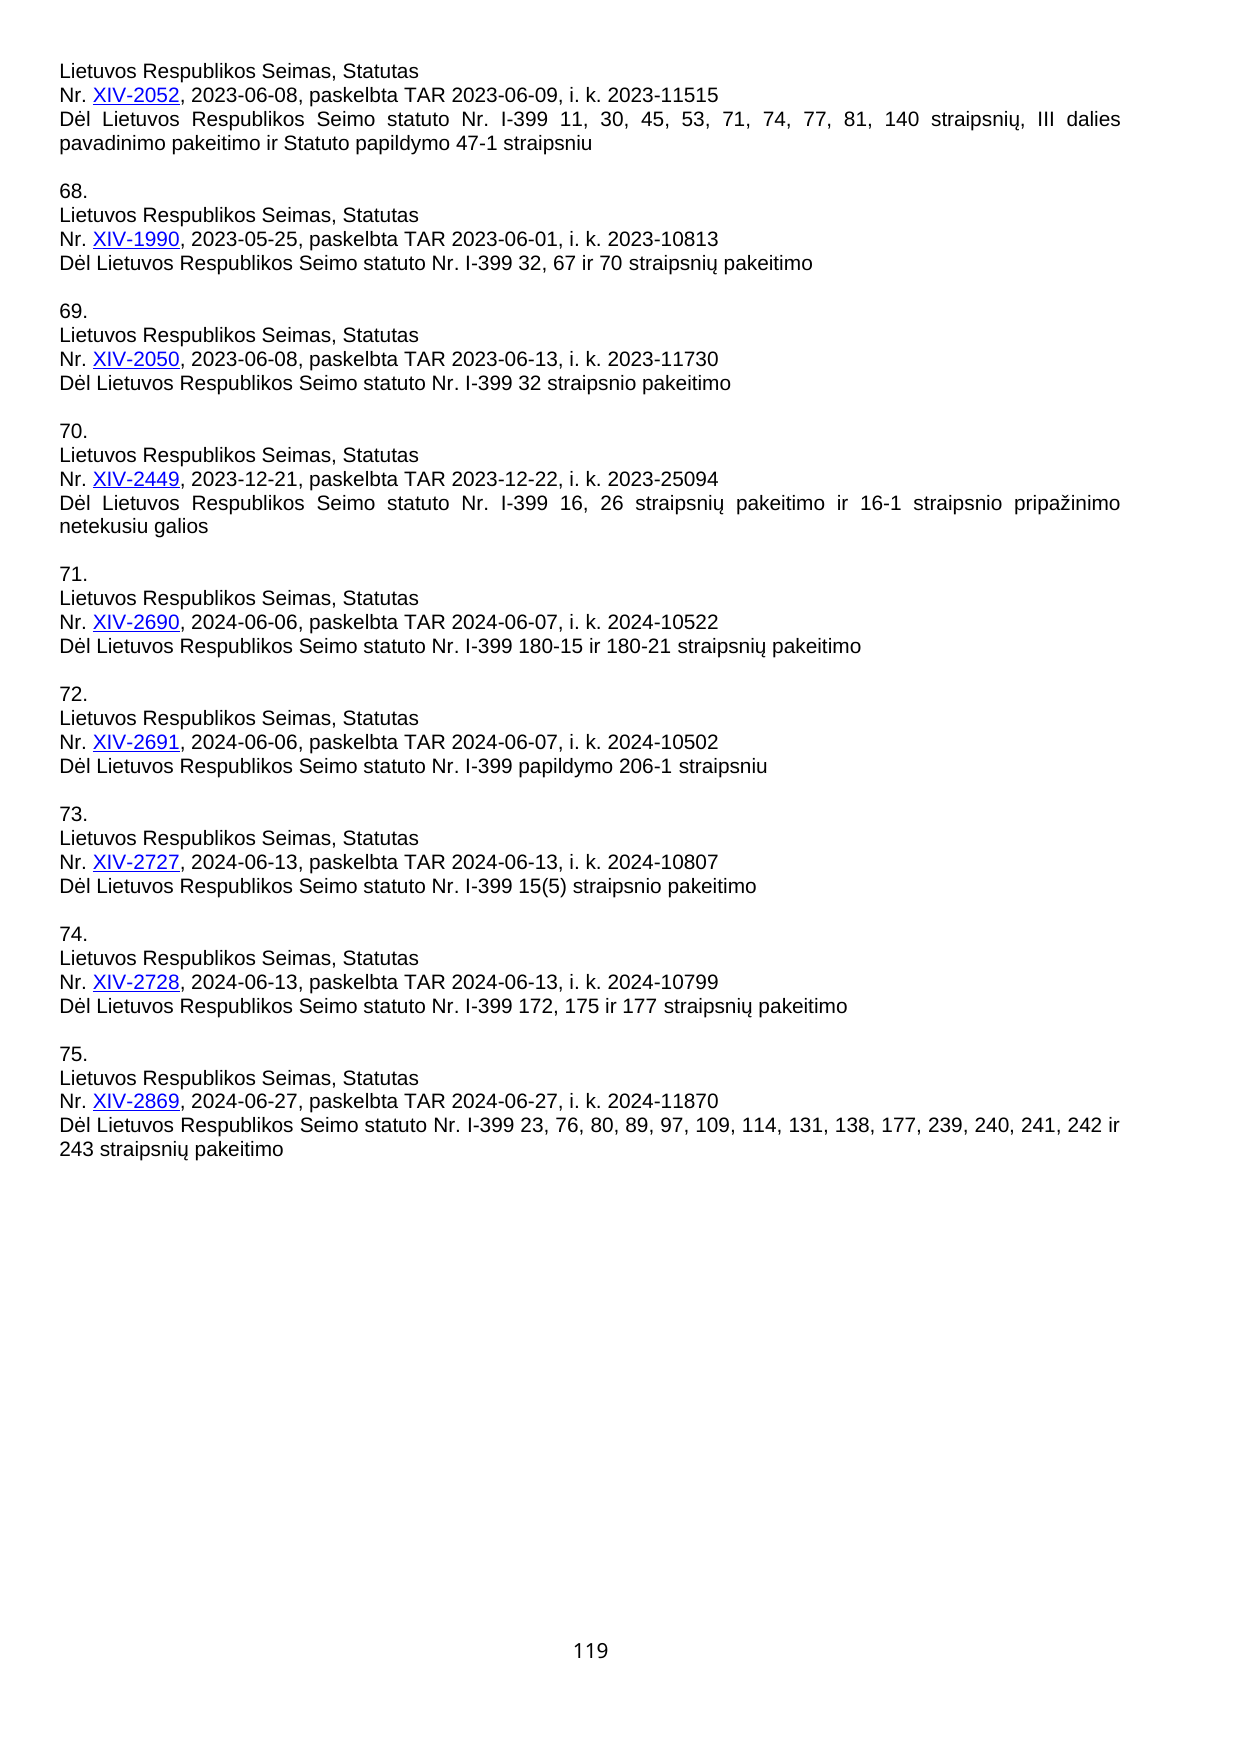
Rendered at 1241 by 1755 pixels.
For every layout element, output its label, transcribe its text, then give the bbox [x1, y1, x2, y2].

text Dėl Lietuvos Respublikos Seimo statuto Nr. I-399 32, 67 ir 70 straipsnių pakeitimo [59, 251, 1122, 275]
text Dėl Lietuvos Respublikos Seimo statuto Nr. I-399 32 straipsnio pakeitimo [59, 371, 1122, 394]
text Dėl Lietuvos Respublikos Seimo statuto Nr. I-399 11, 30, 45, 53, 71, 74, 77, 81, 140 straipsnių, III dalies pavadinimo pakeitimo ir Statuto papildymo 47-1 straipsniu [59, 107, 1122, 155]
text Dėl Lietuvos Respublikos Seimo statuto Nr. I-399 15(5) straipsnio pakeitimo [59, 874, 1122, 898]
text Lietuvos Respublikos Seimas, Statutas [59, 59, 1122, 83]
text 73. [59, 802, 1122, 826]
text Lietuvos Respublikos Seimas, Statutas [59, 203, 1122, 227]
text Lietuvos Respublikos Seimas, Statutas [59, 706, 1122, 730]
text Nr. XIV-2449, 2023-12-21, paskelbta TAR 2023-12-22, i. k. 2023-25094 [59, 466, 1122, 490]
text Lietuvos Respublikos Seimas, Statutas [59, 1065, 1122, 1089]
text Nr. XIV-2869, 2024-06-27, paskelbta TAR 2024-06-27, i. k. 2024-11870 [59, 1089, 1122, 1113]
text Dėl Lietuvos Respublikos Seimo statuto Nr. I-399 23, 76, 80, 89, 97, 109, 114, 131, 138, 177, 239, 240, 241, 242 ir 243 straipsnių pakeitimo [59, 1113, 1122, 1161]
text 70. [59, 418, 1122, 442]
text 69. [59, 299, 1122, 323]
text Dėl Lietuvos Respublikos Seimo statuto Nr. I-399 papildymo 206-1 straipsniu [59, 754, 1122, 778]
text Dėl Lietuvos Respublikos Seimo statuto Nr. I-399 16, 26 straipsnių pakeitimo ir 16-1 straipsnio pripažinimo netekusiu galios [59, 490, 1122, 538]
text Nr. XIV-2727, 2024-06-13, paskelbta TAR 2024-06-13, i. k. 2024-10807 [59, 850, 1122, 874]
text 71. [59, 562, 1122, 586]
text Lietuvos Respublikos Seimas, Statutas [59, 442, 1122, 466]
text Nr. XIV-2052, 2023-06-08, paskelbta TAR 2023-06-09, i. k. 2023-11515 [59, 83, 1122, 107]
text Nr. XIV-2691, 2024-06-06, paskelbta TAR 2024-06-07, i. k. 2024-10502 [59, 730, 1122, 754]
text Dėl Lietuvos Respublikos Seimo statuto Nr. I-399 172, 175 ir 177 straipsnių pakeitimo [59, 993, 1122, 1017]
text Lietuvos Respublikos Seimas, Statutas [59, 323, 1122, 347]
text Lietuvos Respublikos Seimas, Statutas [59, 586, 1122, 610]
text 72. [59, 682, 1122, 706]
text Nr. XIV-2690, 2024-06-06, paskelbta TAR 2024-06-07, i. k. 2024-10522 [59, 610, 1122, 634]
text 68. [59, 179, 1122, 203]
text 74. [59, 922, 1122, 946]
text Nr. XIV-1990, 2023-05-25, paskelbta TAR 2023-06-01, i. k. 2023-10813 [59, 227, 1122, 251]
text Nr. XIV-2050, 2023-06-08, paskelbta TAR 2023-06-13, i. k. 2023-11730 [59, 347, 1122, 371]
text Nr. XIV-2728, 2024-06-13, paskelbta TAR 2024-06-13, i. k. 2024-10799 [59, 969, 1122, 993]
text 75. [59, 1041, 1122, 1065]
text Lietuvos Respublikos Seimas, Statutas [59, 826, 1122, 850]
text Dėl Lietuvos Respublikos Seimo statuto Nr. I-399 180-15 ir 180-21 straipsnių pakeitimo [59, 634, 1122, 658]
text Lietuvos Respublikos Seimas, Statutas [59, 946, 1122, 969]
